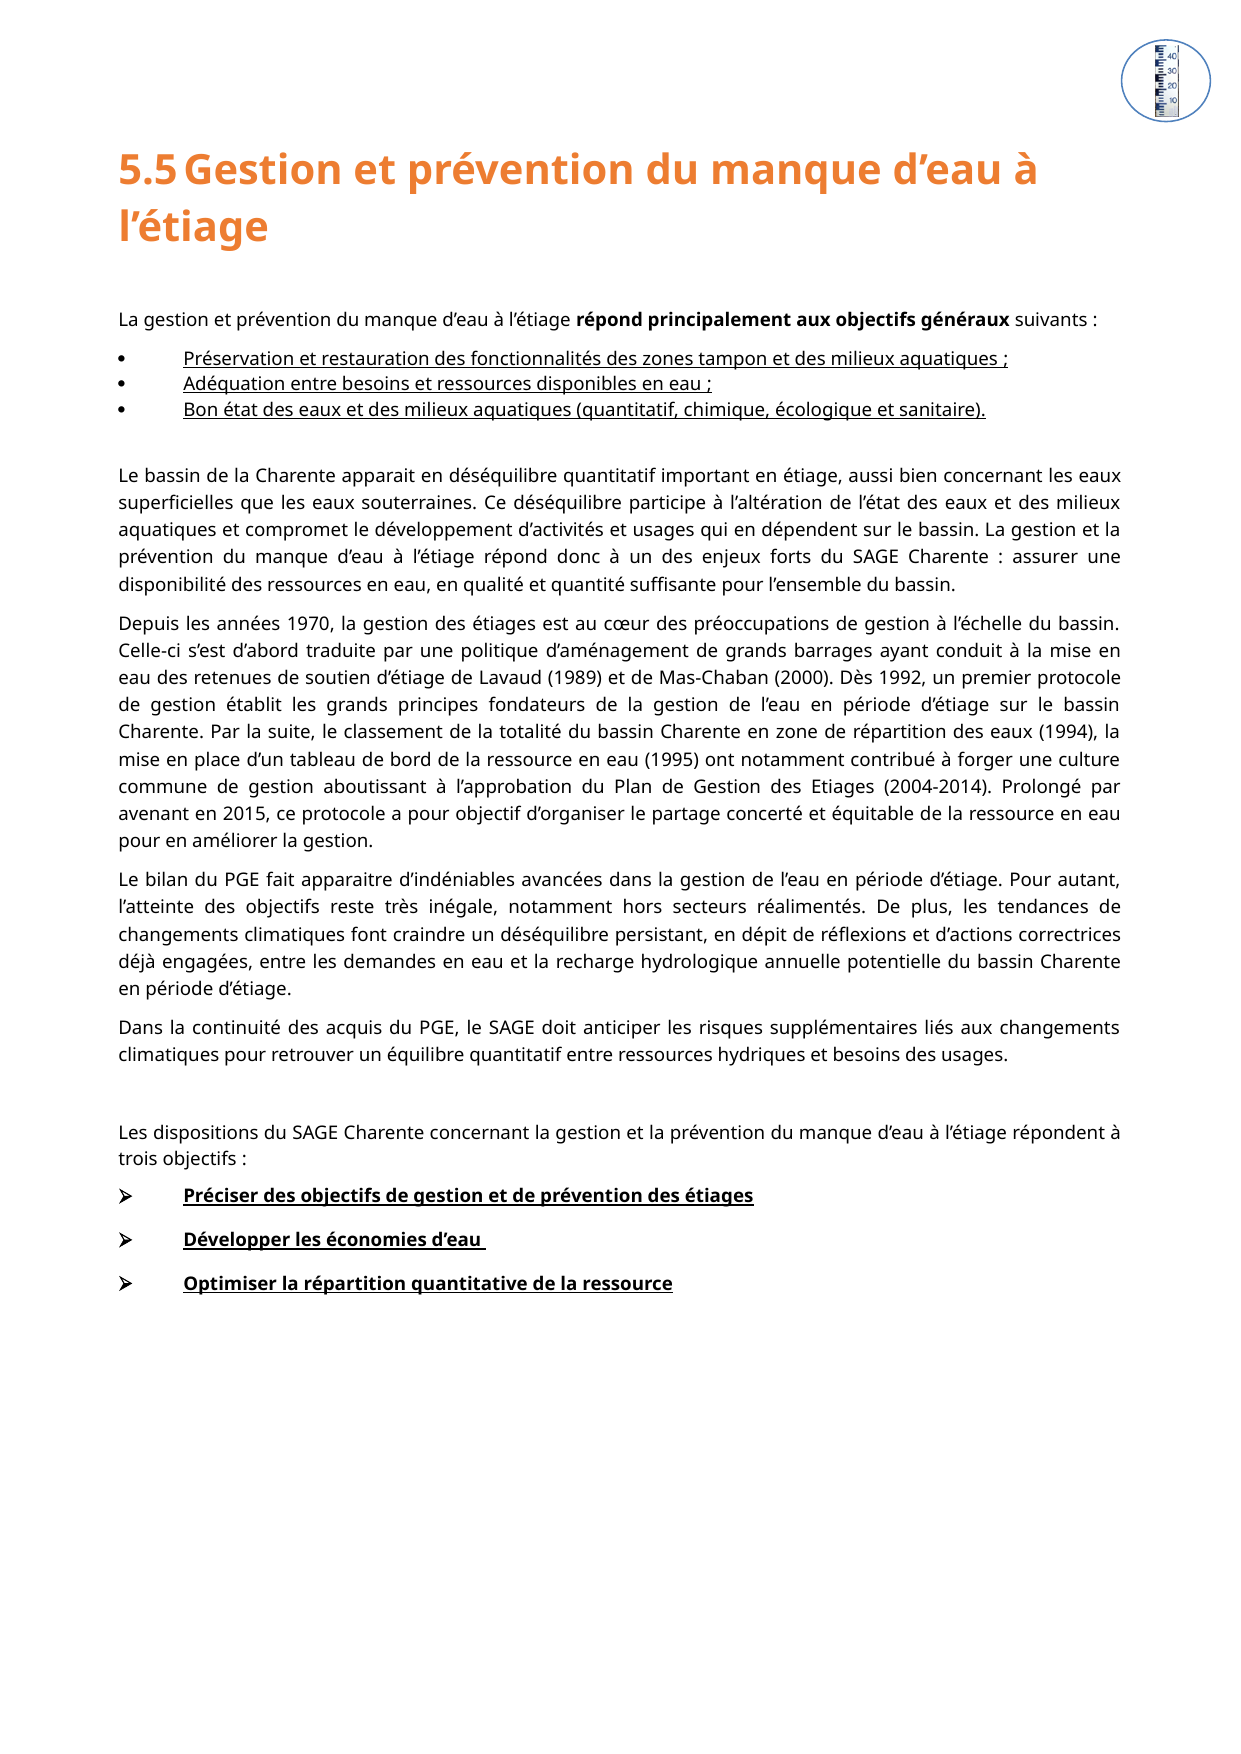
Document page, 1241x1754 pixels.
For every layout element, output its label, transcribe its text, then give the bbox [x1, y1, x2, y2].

list Préciser des objectifs de gestion et de prévention des étiages [118, 1183, 1122, 1208]
list Développer les économies d’eau [118, 1226, 1122, 1252]
subtitle Gestion et prévention du manque d’eau à l’étiage [118, 139, 1122, 253]
picture [1153, 43, 1180, 118]
list Préservation et restauration des fonctionnalités des zones tampon et des milieux aquatiques ; [118, 345, 1122, 370]
text Dans la continuité des acquis du PGE, le SAGE doit anticiper les risques supplémentaires liés aux changements climatiques pour retrouver un équilibre quantitatif entre ressources hydriques et besoins des usages. [118, 1013, 1122, 1067]
text Depuis les années 1970, la gestion des étiages est au cœur des préoccupations de gestion à l’échelle du bassin. Celle-ci s’est d’abord traduite par une politique d’aménagement de grands barrages ayant conduit à la mise en eau des retenues de soutien d’étiage de Lavaud (1989) et de Mas-Chaban (2000). Dès 1992, un premier protocole de gestion établit les grands principes fondateurs de la gestion de l’eau en période d’étiage sur le bassin Charente. Par la suite, le classement de la totalité du bassin Charente en zone de répartition des eaux (1994), la mise en place d’un tableau de bord de la ressource en eau (1995) ont notamment contribué à forger une culture commune de gestion aboutissant à l’approbation du Plan de Gestion des Etiages (2004-2014). Prolongé par avenant en 2015, ce protocole a pour objectif d’organiser le partage concerté et équitable de la ressource en eau pour en améliorer la gestion. [118, 609, 1122, 853]
text La gestion et prévention du manque d’eau à l’étiage répond principalement aux objectifs généraux suivants : [118, 305, 1122, 332]
list Adéquation entre besoins et ressources disponibles en eau ; [118, 370, 1122, 396]
text Le bassin de la Charente apparait en déséquilibre quantitatif important en étiage, aussi bien concernant les eaux superficielles que les eaux souterraines. Ce déséquilibre participe à l’altération de l’état des eaux et des milieux aquatiques et compromet le développement d’activités et usages qui en dépendent sur le bassin. La gestion et la prévention du manque d’eau à l’étiage répond donc à un des enjeux forts du SAGE Charente : assurer une disponibilité des ressources en eau, en qualité et quantité suffisante pour l’ensemble du bassin. [118, 461, 1122, 596]
text Le bilan du PGE fait apparaitre d’indéniables avancées dans la gestion de l’eau en période d’étiage. Pour autant, l’atteinte des objectifs reste très inégale, notamment hors secteurs réalimentés. De plus, les tendances de changements climatiques font craindre un déséquilibre persistant, en dépit de réflexions et d’actions correctrices déjà engagées, entre les demandes en eau et la recharge hydrologique annuelle potentielle du bassin Charente en période d’étiage. [118, 865, 1122, 1001]
text Les dispositions du SAGE Charente concernant la gestion et la prévention du manque d’eau à l’étiage répondent à trois objectifs : [118, 1119, 1122, 1170]
list Optimiser la répartition quantitative de la ressource [118, 1270, 1122, 1296]
list Bon état des eaux et des milieux aquatiques (quantitatif, chimique, écologique et sanitaire). [118, 396, 1122, 421]
